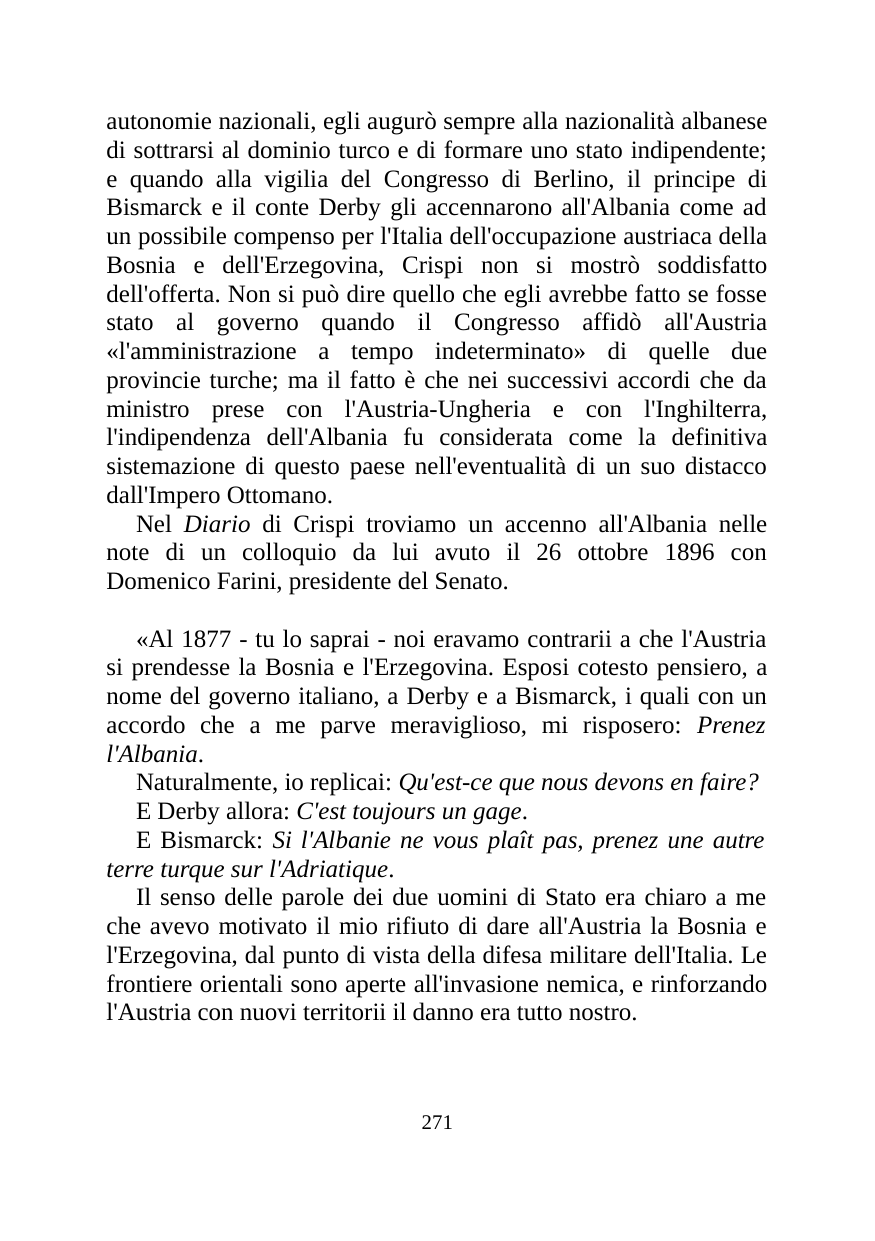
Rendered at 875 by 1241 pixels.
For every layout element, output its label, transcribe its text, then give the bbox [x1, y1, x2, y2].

text Nel Diario di Crispi troviamo un accenno all'Albania nelle note di un colloquio da lui avuto il 26 ottobre 1896 con Domenico Farini, presidente del Senato. [106, 509, 768, 595]
text Naturalmente, io replicai: Qu'est-ce que nous devons en faire? [106, 767, 768, 796]
text «Al 1877 - tu lo saprai - noi eravamo contrarii a che l'Austria si prendesse la Bosnia e l'Erzegovina. Esposi cotesto pensiero, a nome del governo italiano, a Derby e a Bismarck, i quali con un accordo che a me parve meraviglioso, mi risposero: Prenez l'Albania. [106, 624, 768, 767]
text Il senso delle parole dei due uomini di Stato era chiaro a me che avevo motivato il mio rifiuto di dare all'Austria la Bosnia e l'Erzegovina, dal punto di vista della difesa militare dell'Italia. Le frontiere orientali sono aperte all'invasione nemica, e rinforzando l'Austria con nuovi territorii il danno era tutto nostro. [106, 882, 768, 1026]
text E Bismarck: Si l'Albanie ne vous plaît pas, prenez une autre terre turque sur l'Adriatique. [106, 825, 768, 882]
text E Derby allora: C'est toujours un gage. [106, 796, 768, 825]
text autonomie nazionali, egli augurò sempre alla nazionalità albanese di sottrarsi al dominio turco e di formare uno stato indipendente; e quando alla vigilia del Congresso di Berlino, il principe di Bismarck e il conte Derby gli accennarono all'Albania come ad un possibile compenso per l'Italia dell'occupazione austriaca della Bosnia e dell'Erzegovina, Crispi non si mostrò soddisfatto dell'offerta. Non si può dire quello che egli avrebbe fatto se fosse stato al governo quando il Congresso affidò all'Austria «l'amministrazione a tempo indeterminato» di quelle due provincie turche; ma il fatto è che nei successivi accordi che da ministro prese con l'Austria-Ungheria e con l'Inghilterra, l'indipendenza dell'Albania fu considerata come la definitiva sistemazione di questo paese nell'eventualità di un suo distacco dall'Impero Ottomano. [106, 106, 768, 509]
